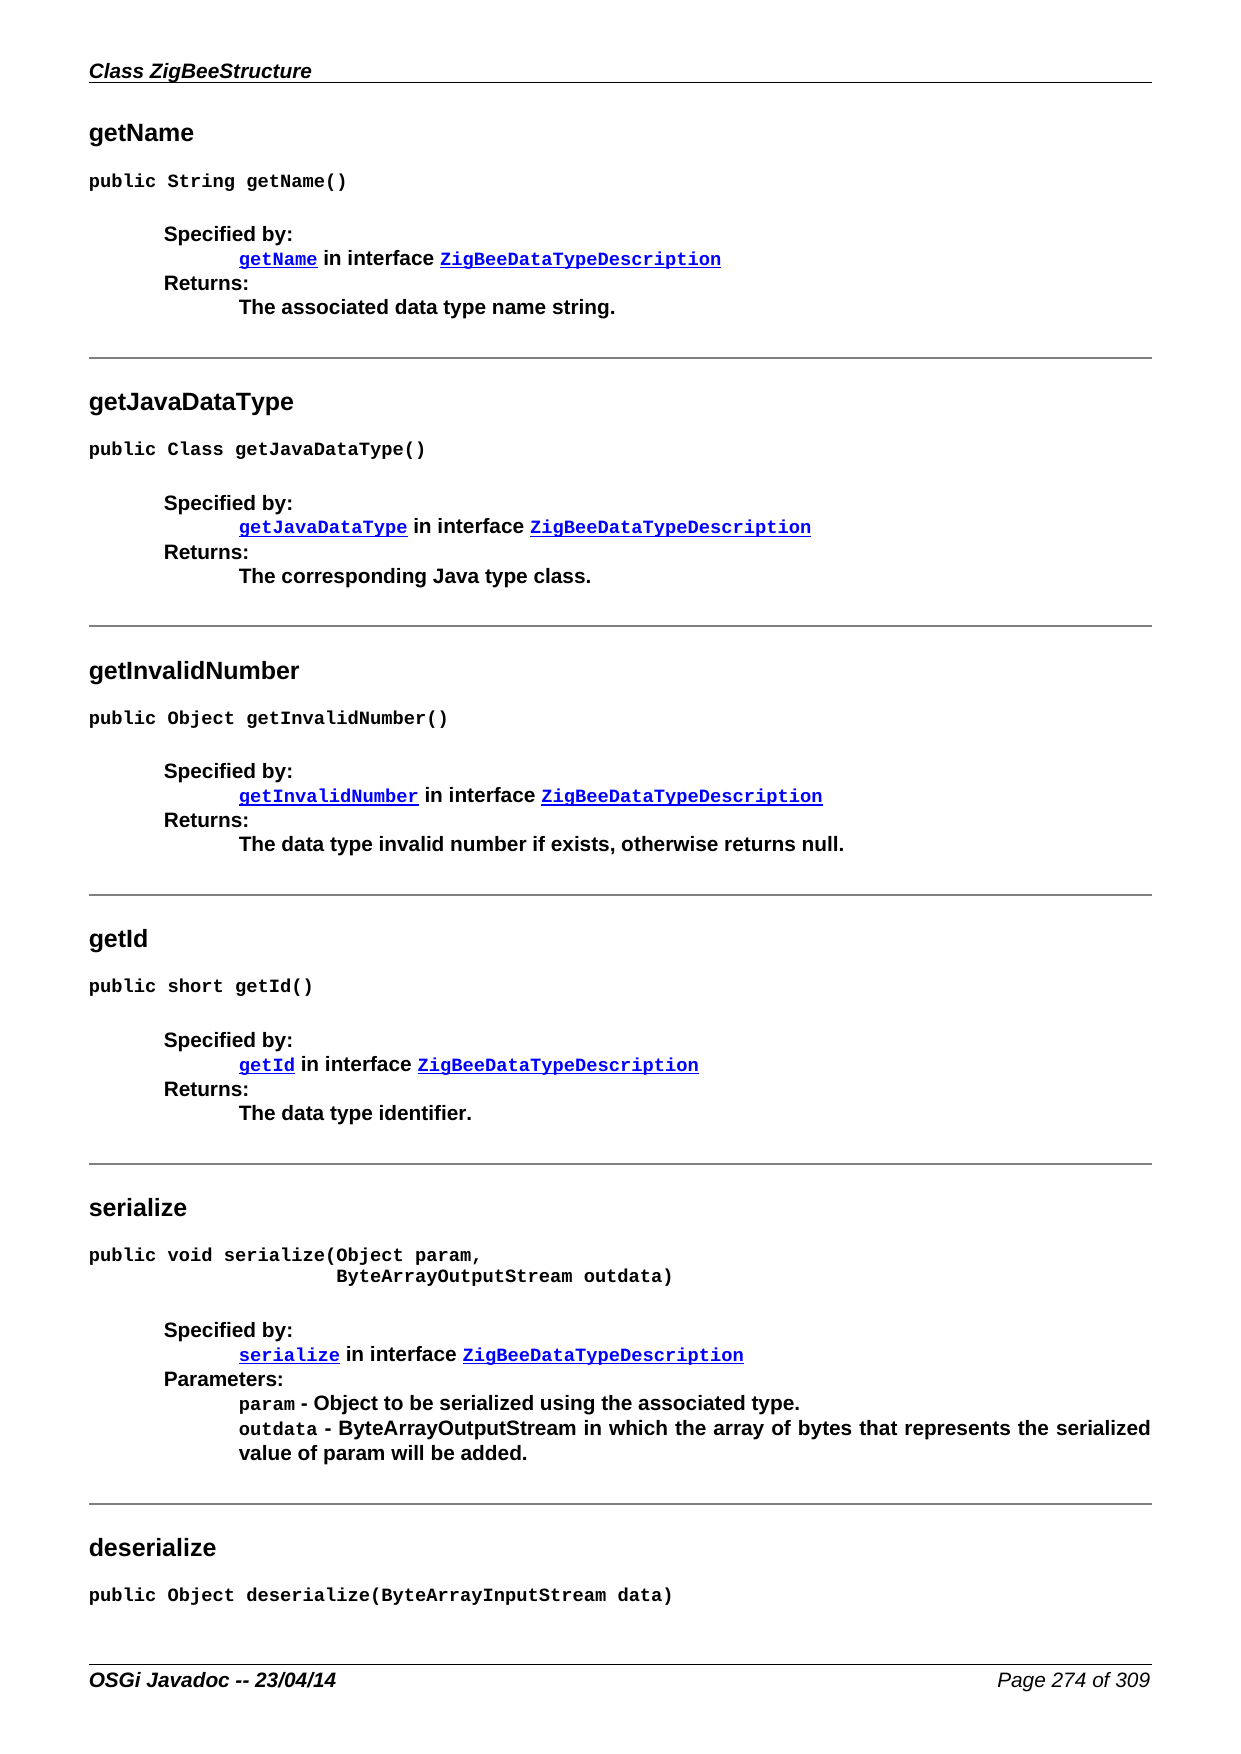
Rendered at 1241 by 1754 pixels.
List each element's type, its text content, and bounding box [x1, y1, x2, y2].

text Parameters: [163, 1367, 1152, 1391]
text getJavaDataType in interface ZigBeeDataTypeDescription [238, 514, 1152, 539]
text getInvalidNumber in interface ZigBeeDataTypeDescription [238, 783, 1152, 808]
text The data type identifier. [238, 1101, 1152, 1125]
text public Object deserialize(ByteArrayInputStream data) [88, 1586, 1152, 1607]
text public String getName() [88, 171, 1152, 193]
subtitle getName [88, 118, 1152, 147]
text Specified by: [163, 1318, 1152, 1342]
text serialize in interface ZigBeeDataTypeDescription [238, 1342, 1152, 1367]
text param - Object to be serialized using the associated type. [238, 1391, 1152, 1416]
text Returns: [163, 808, 1152, 832]
text outdata - ByteArrayOutputStream in which the array of bytes that represents the serialized value of param will be added. [238, 1416, 1152, 1465]
text public short getId() [88, 977, 1152, 998]
text Specified by: [163, 222, 1152, 246]
text Returns: [163, 271, 1152, 295]
text The associated data type name string. [238, 295, 1152, 319]
text Specified by: [163, 490, 1152, 514]
text Specified by: [163, 759, 1152, 783]
subtitle getId [88, 924, 1152, 953]
subtitle getJavaDataType [88, 387, 1152, 416]
text public Object getInvalidNumber() [88, 709, 1152, 730]
text public void serialize(Object param, ByteArrayOutputStream outdata) [88, 1246, 1152, 1288]
text The data type invalid number if exists, otherwise returns null. [238, 832, 1152, 856]
text getId in interface ZigBeeDataTypeDescription [238, 1052, 1152, 1077]
text The corresponding Java type class. [238, 563, 1152, 587]
text Returns: [163, 1077, 1152, 1101]
text public Class getJavaDataType() [88, 440, 1152, 461]
subtitle deserialize [88, 1533, 1152, 1562]
text Specified by: [163, 1028, 1152, 1052]
subtitle getInvalidNumber [88, 656, 1152, 684]
text Returns: [163, 539, 1152, 563]
subtitle serialize [88, 1193, 1152, 1222]
text getName in interface ZigBeeDataTypeDescription [238, 246, 1152, 271]
